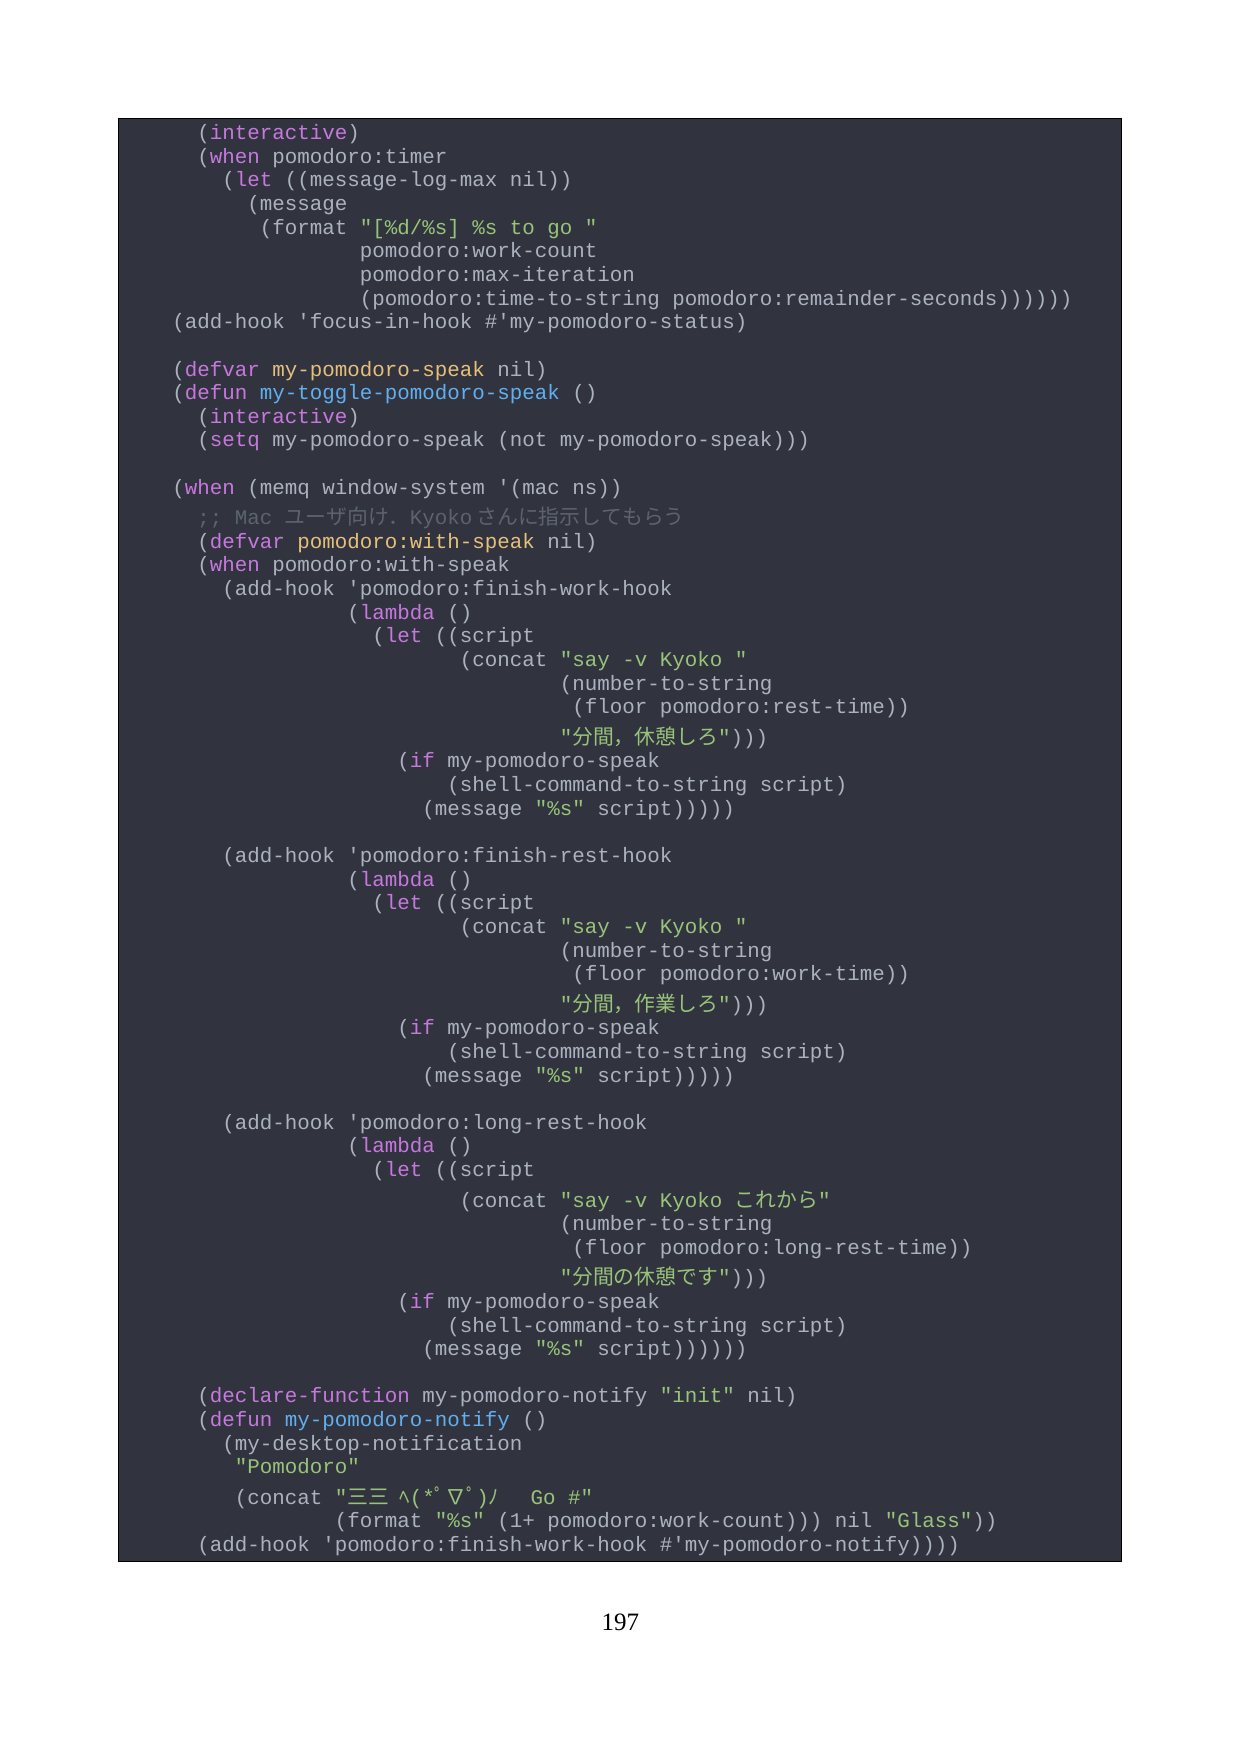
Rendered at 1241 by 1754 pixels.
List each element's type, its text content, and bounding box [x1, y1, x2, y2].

text (add-hook 'pomodoro:finish-work-hook #'my-pomodoro-notify)))) [119, 1530, 1121, 1561]
text (my-desktop-notification [119, 1429, 1121, 1452]
text (message "%s" script))))) [119, 1061, 1121, 1084]
text (pomodoro:time-to-string pomodoro:remainder-seconds)))))) [119, 284, 1121, 307]
text "分間，休憩しろ"))) [119, 716, 1121, 746]
text (shell-command-to-string script) [119, 1311, 1121, 1334]
text (concat "say -v Kyoko " [119, 645, 1121, 669]
text (if my-pomodoro-speak [119, 1013, 1121, 1037]
text (format "[%d/%s] %s to go " [119, 213, 1121, 236]
text (number-to-string [119, 669, 1121, 692]
text (floor pomodoro:work-time)) [119, 959, 1121, 983]
text (message "%s" script))))) [119, 794, 1121, 817]
text (defvar pomodoro:with-speak nil) [119, 527, 1121, 551]
text (when pomodoro:timer [119, 142, 1121, 165]
text (defvar my-pomodoro-speak nil) [119, 354, 1121, 378]
text (defun my-toggle-pomodoro-speak () [119, 378, 1121, 402]
text (add-hook 'pomodoro:finish-rest-hook [119, 841, 1121, 865]
text (defun my-pomodoro-notify () [119, 1405, 1121, 1429]
text (message [119, 189, 1121, 213]
text (format "%s" (1+ pomodoro:work-count))) nil "Glass")) [119, 1507, 1121, 1530]
text (add-hook 'pomodoro:finish-work-hook [119, 574, 1121, 598]
text "Pomodoro" [119, 1452, 1121, 1476]
text (when (memq window-system '(mac ns)) [119, 473, 1121, 496]
text pomodoro:work-count [119, 236, 1121, 260]
text (lambda () [119, 598, 1121, 621]
text (if my-pomodoro-speak [119, 746, 1121, 770]
text (concat "三三 ﾍ(*ﾟ∇ﾟ)ﾉ Go #" [119, 1476, 1121, 1507]
text "分間，作業しろ"))) [119, 983, 1121, 1013]
text (lambda () [119, 865, 1121, 888]
text (floor pomodoro:long-rest-time)) [119, 1233, 1121, 1257]
text (shell-command-to-string script) [119, 1037, 1121, 1061]
text (if my-pomodoro-speak [119, 1287, 1121, 1311]
text (concat "say -v Kyoko " [119, 912, 1121, 936]
text pomodoro:max-iteration [119, 260, 1121, 284]
text (when pomodoro:with-speak [119, 551, 1121, 574]
text (concat "say -v Kyoko これから" [119, 1179, 1121, 1209]
text (message "%s" script)))))) [119, 1334, 1121, 1358]
text (let ((script [119, 621, 1121, 645]
text (floor pomodoro:rest-time)) [119, 692, 1121, 716]
text "分間の休憩です"))) [119, 1257, 1121, 1287]
text ;; Mac ユーザ向け．Kyokoさんに指示してもらう [119, 496, 1121, 527]
text (declare-function my-pomodoro-notify "init" nil) [119, 1382, 1121, 1405]
text (let ((message-log-max nil)) [119, 165, 1121, 189]
text (lambda () [119, 1132, 1121, 1155]
text (shell-command-to-string script) [119, 770, 1121, 794]
text (let ((script [119, 888, 1121, 912]
text (add-hook 'pomodoro:long-rest-hook [119, 1108, 1121, 1132]
text (let ((script [119, 1155, 1121, 1179]
text (add-hook 'focus-in-hook #'my-pomodoro-status) [119, 307, 1121, 331]
text (number-to-string [119, 936, 1121, 959]
text (setq my-pomodoro-speak (not my-pomodoro-speak))) [119, 426, 1121, 449]
text (number-to-string [119, 1209, 1121, 1233]
text (interactive) [119, 119, 1121, 142]
text (interactive) [119, 402, 1121, 426]
